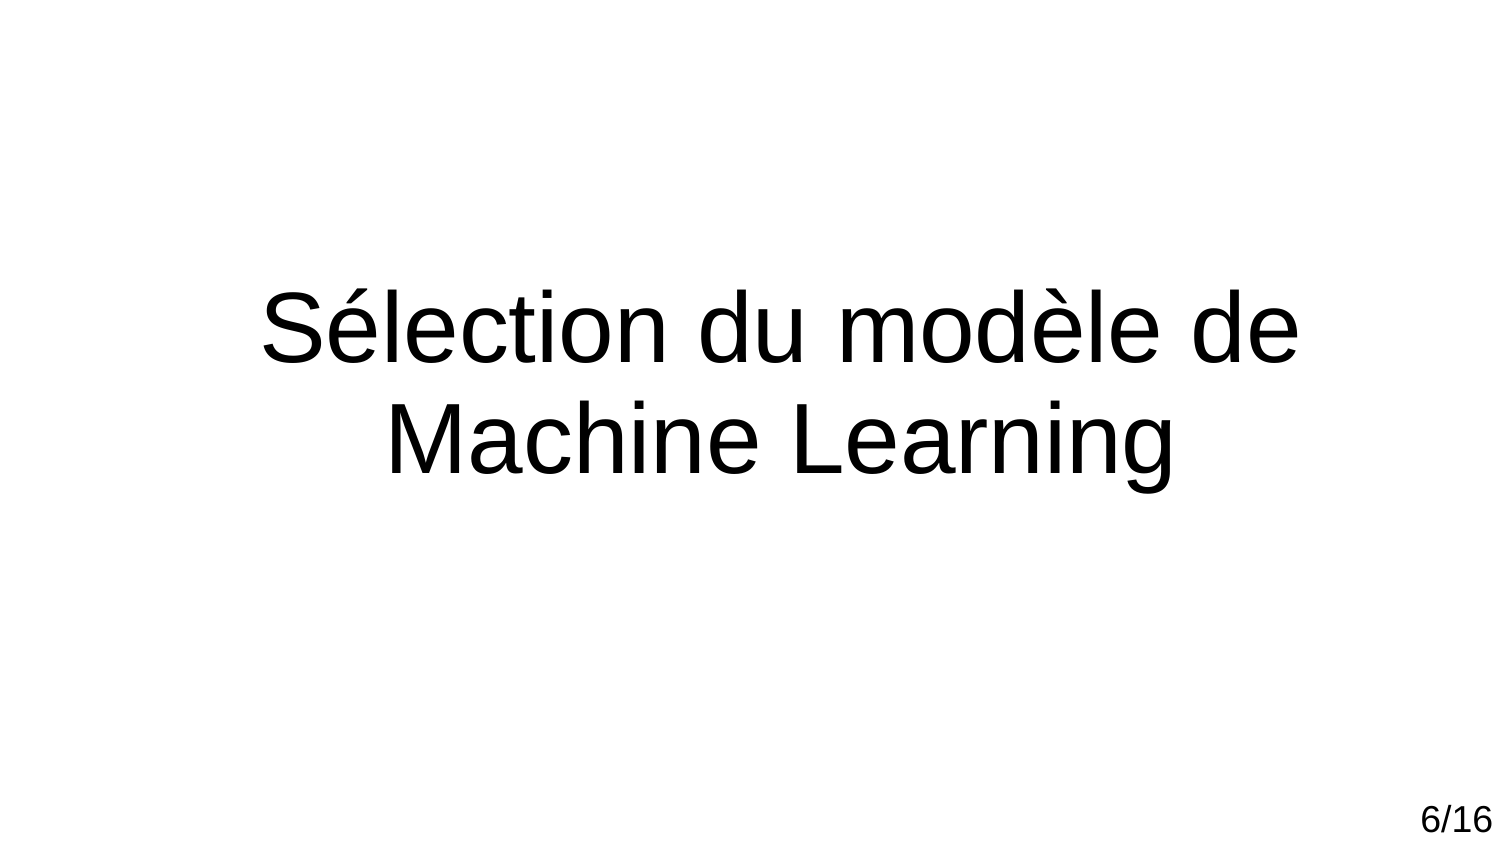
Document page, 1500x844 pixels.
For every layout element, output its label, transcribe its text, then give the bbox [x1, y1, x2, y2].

list Sélection du modèle de Machine Learning [70, 271, 1421, 756]
text_box 6/16 [1405, 791, 1500, 844]
